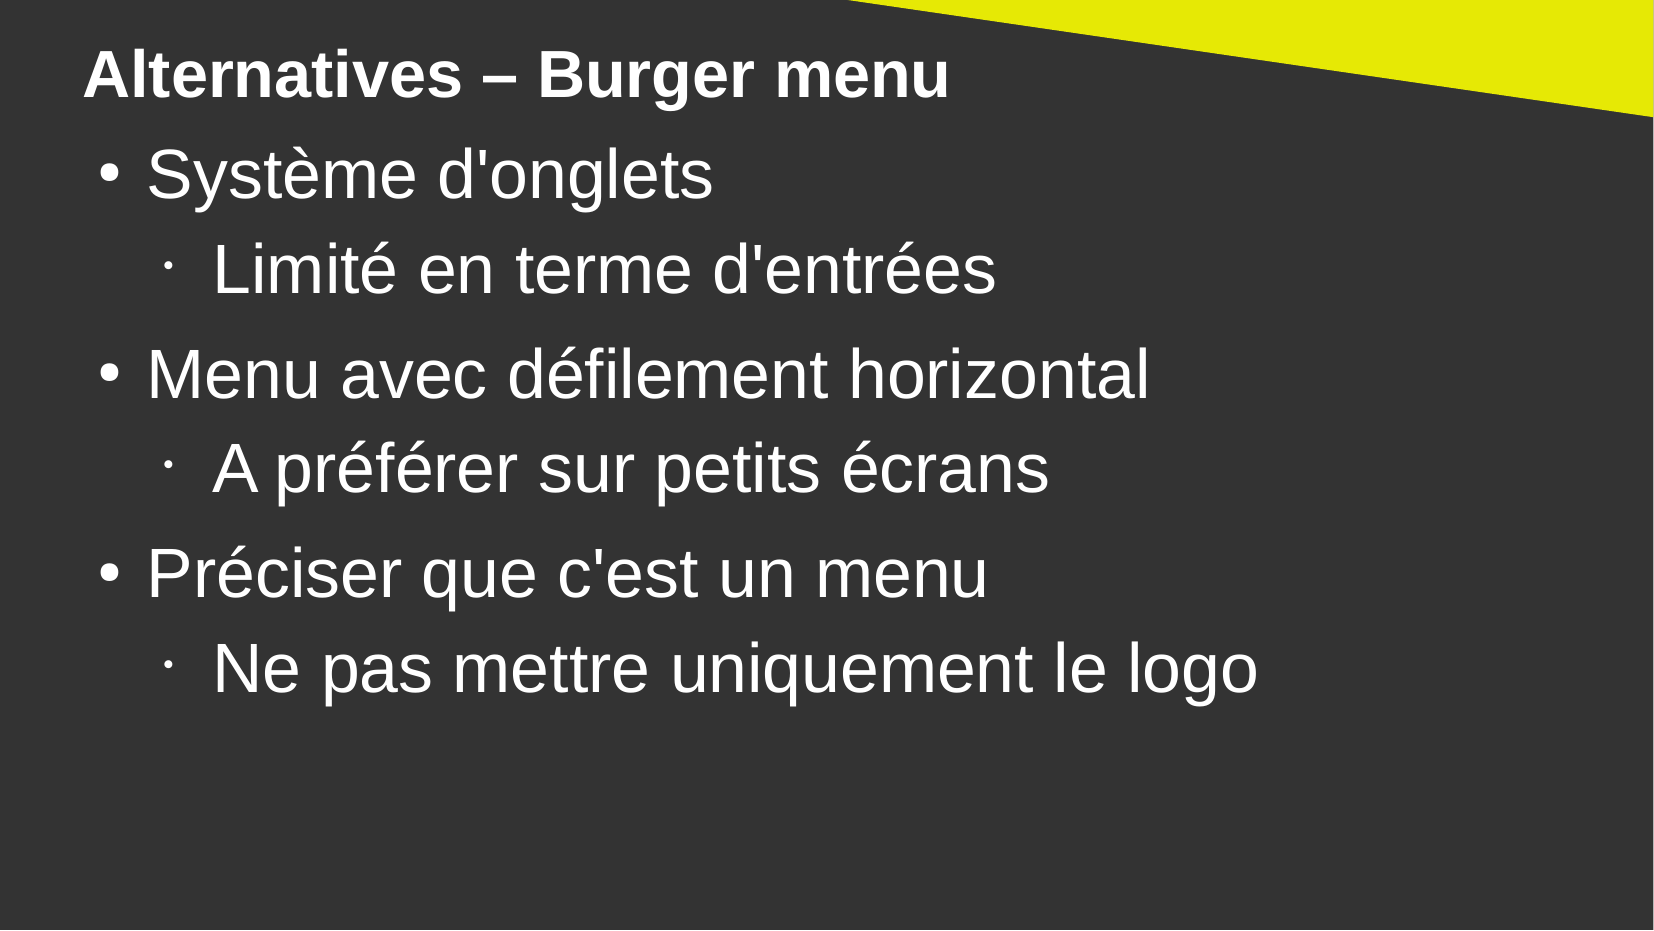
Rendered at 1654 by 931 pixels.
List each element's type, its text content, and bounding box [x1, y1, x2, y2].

text_box [847, 0, 1654, 118]
list Système d'onglets Limité en terme d'entrées Menu avec défilement horizontal A préférer sur petits écrans Préciser que c'est un menu Ne pas mettre uniquement le logo [80, 135, 1620, 709]
title Alternatives – Burger menu [82, 37, 1571, 114]
